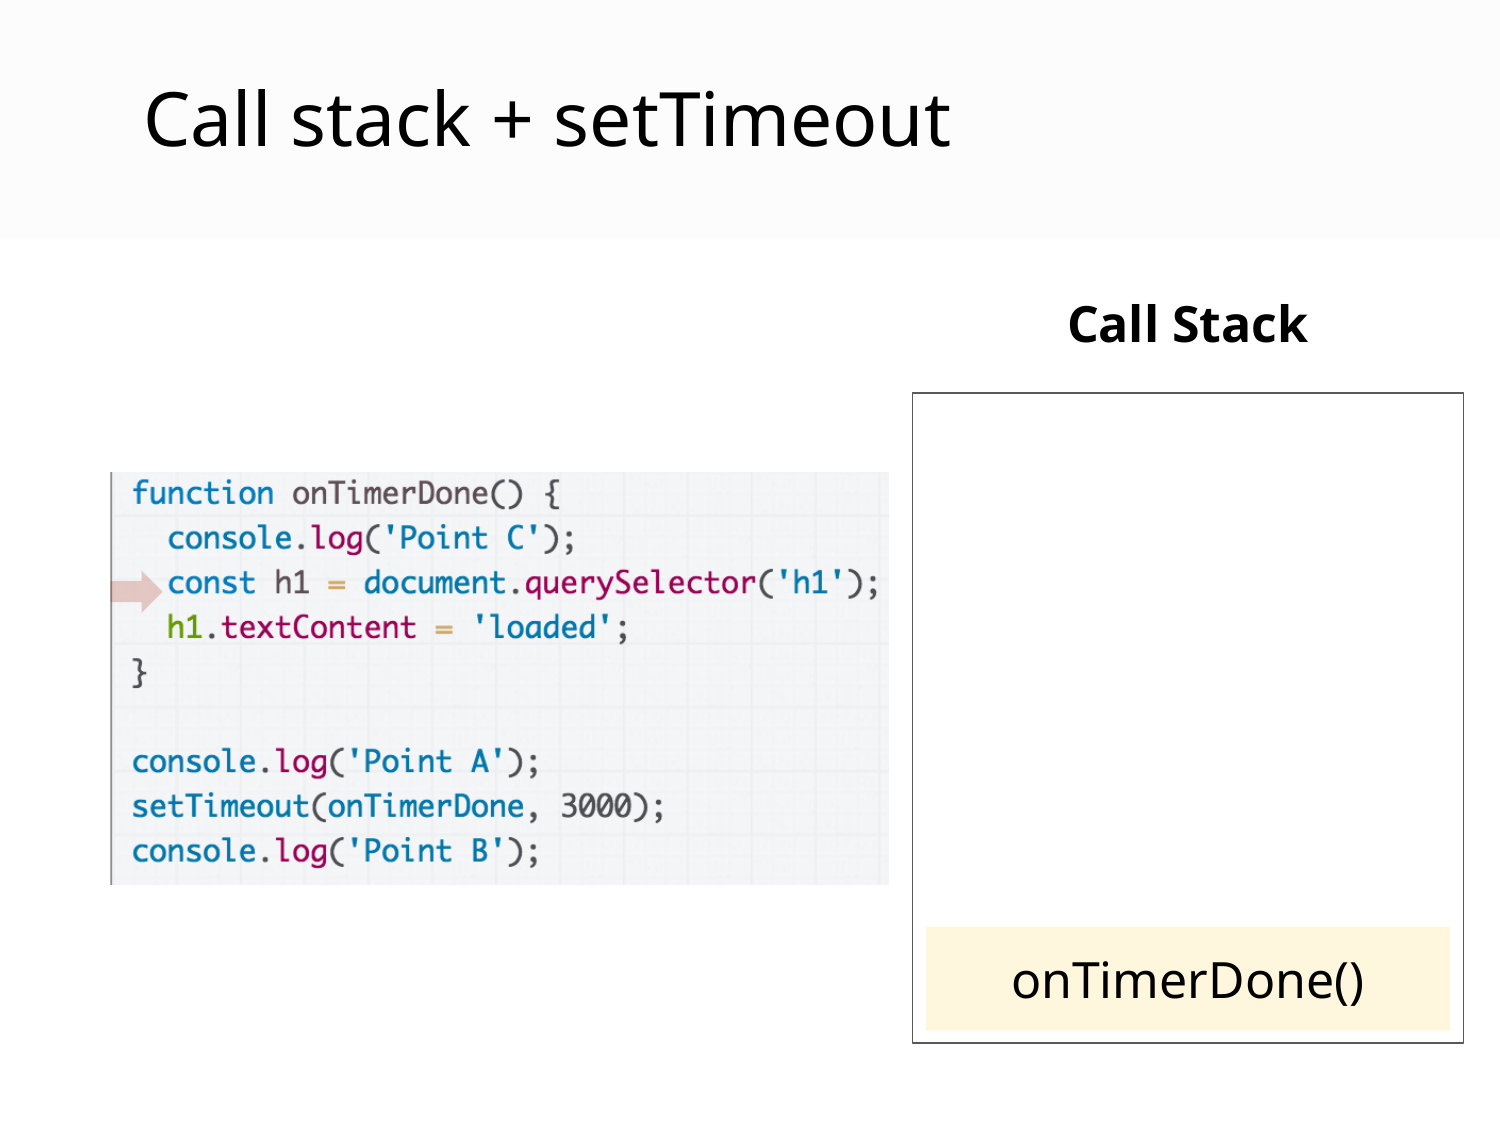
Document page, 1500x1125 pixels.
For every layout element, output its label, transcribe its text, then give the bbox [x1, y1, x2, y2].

text_box [110, 570, 163, 613]
text_box Call Stack [912, 266, 1464, 379]
text_box onTimerDone() [925, 926, 1451, 1031]
title Call stack + setTimeout [128, 56, 1372, 183]
picture [110, 472, 889, 885]
